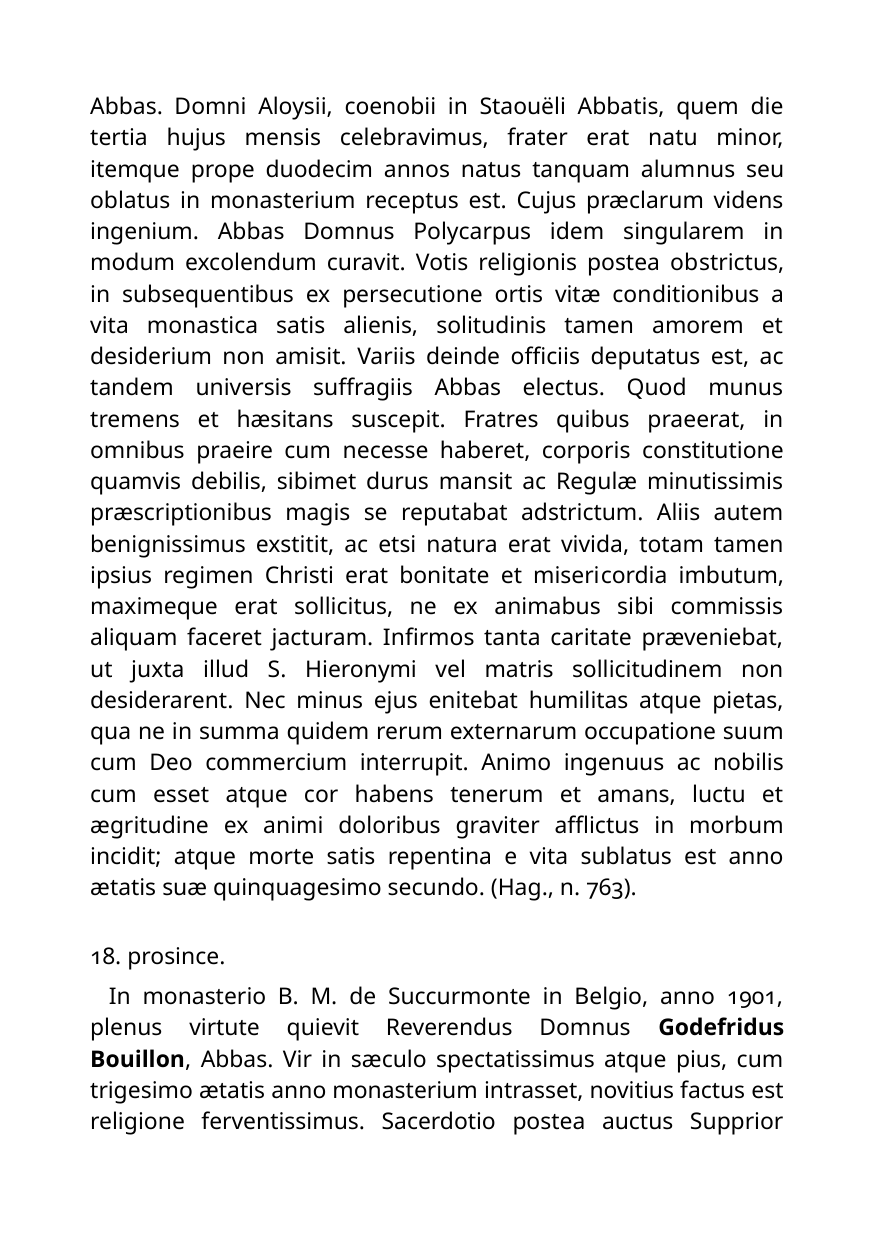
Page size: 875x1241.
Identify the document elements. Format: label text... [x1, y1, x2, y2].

text 18. prosince. [90, 940, 784, 971]
text Abbas. Domni Aloysii, coenobii in Staouëli Abbatis, quem die tertia hujus mensis celebravimus, frater erat natu minor, itemque prope duodecim annos natus tanquam alum­nus seu oblatus in monasterium receptus est. Cujus præclarum videns ingenium. Abbas Domnus Polycarpus idem singularem in modum excolendum curavit. Votis religionis postea ob­strictus, in subsequentibus ex persecutione ortis vitæ con­ditionibus a vita monastica satis alienis, solitudinis tamen amorem et desiderium non amisit. Variis deinde officiis deputatus est, ac tandem universis suffragiis Abbas electus. Quod munus tremens et hæsitans suscepit. Fratres quibus praeerat, in omnibus praeire cum necesse haberet, corporis constitutione quamvis debilis, sibimet durus mansit ac Regulæ minutissimis præscriptionibus magis se reputabat adstrictum. Aliis autem benignissimus exstitit, ac etsi natura erat vivida, totam tamen ipsius regimen Christi erat bonitate et miseri­cordia imbutum, maximeque erat sollicitus, ne ex animabus sibi commissis aliquam faceret jacturam. Infirmos tanta caritate præveniebat, ut juxta illud S. Hieronymi vel matris sollicitudinem non desiderarent. Nec minus ejus enitebat humilitas atque pietas, qua ne in summa quidem rerum externarum occupatione suum cum Deo commercium inter­rupit. Animo ingenuus ac nobilis cum esset atque cor habens tenerum et amans, luctu et ægritudine ex animi doloribus graviter afflictus in morbum incidit; atque morte satis repentina e vita sublatus est anno ætatis suæ quinquagesimo se­cundo. (Hag., n. 763). [90, 90, 784, 902]
text In monasterio B. M. de Succurmonte in Belgio, anno 1901, plenus virtute quievit Reverendus Domnus Godefridus Bouillon, Abbas. Vir in sæculo spectatissimus atque pius, cum trigesimo ætatis anno monasterium intrasset, novitius factus est religione ferventissimus. Sacerdotio postea auctus Supprior [90, 980, 784, 1136]
